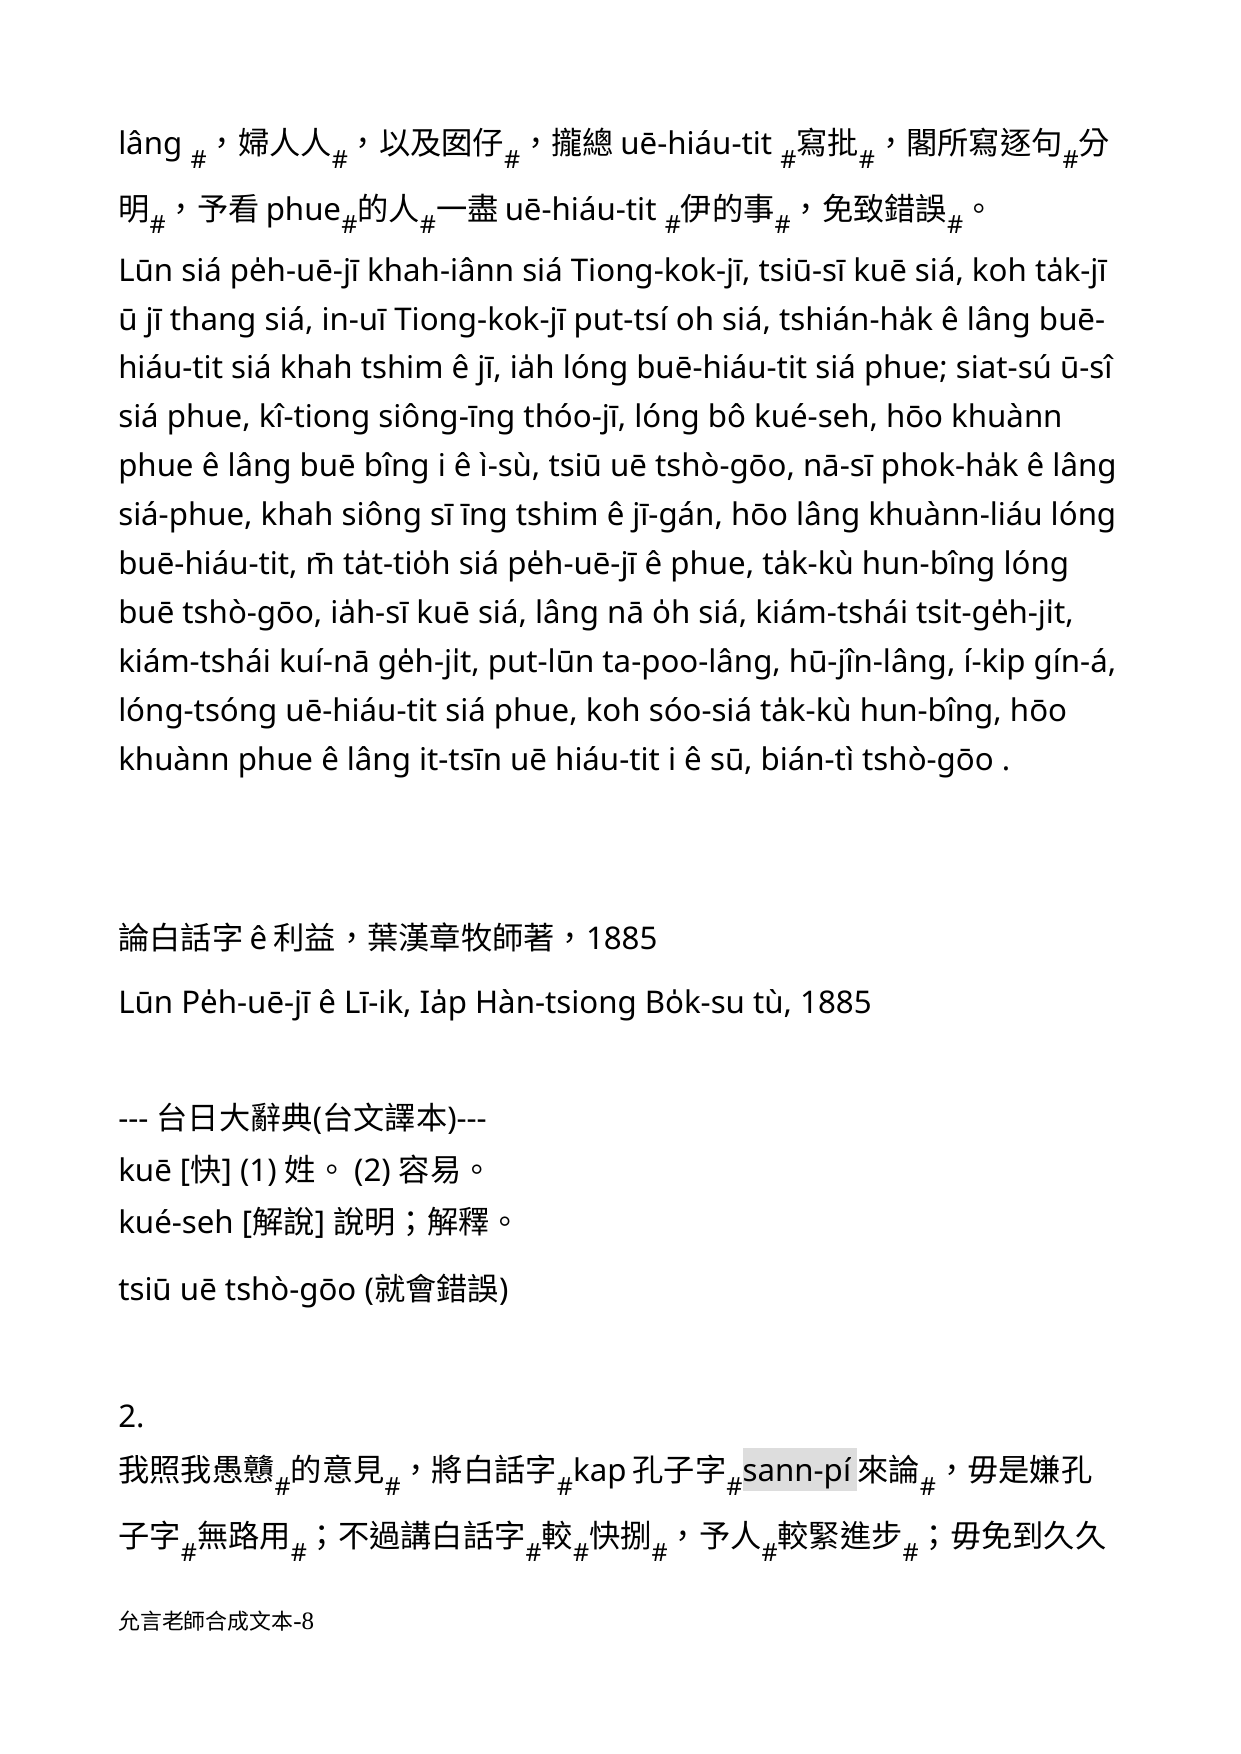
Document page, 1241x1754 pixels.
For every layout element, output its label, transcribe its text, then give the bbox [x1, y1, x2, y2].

text tsiū uē tshò-gōo (就會錯誤) [118, 1264, 1122, 1309]
text lâng #，婦人人#，以及囡仔#，攏總uē-hiáu-tit #寫批#，閣所寫逐句#分明#，予看phue#的人#一盡uē-hiáu-tit #伊的事#，免致錯誤#。 Lūn siá pe̍h-uē-jī khah-iânn siá Tiong-kok-jī, tsiū-sī kuē siá, koh ta̍k-jī ū jī thang siá, in-uī Tiong-kok-jī put-tsí oh siá, tshián-ha̍k ê lâng buē-hiáu-tit siá khah tshim ê jī, ia̍h lóng buē-hiáu-tit siá phue; siat-sú ū-sî siá phue, kî-tiong siông-īng thóo-jī, lóng bô kué-seh, hōo khuànn phue ê lâng buē bîng i ê ì-sù, tsiū uē tshò-gōo, nā-sī phok-ha̍k ê lâng siá-phue, khah siông sī īng tshim ê jī-gán, hōo lâng khuànn-liáu lóng buē-hiáu-tit, m̄ ta̍t-tio̍h siá pe̍h-uē-jī ê phue, ta̍k-kù hun-bîng lóng buē tshò-gōo, ia̍h-sī kuē siá, lâng nā o̍h siá, kiám-tshái tsi̍t-ge̍h-ji̍t, kiám-tshái kuí-nā ge̍h-ji̍t, put-lūn ta-poo-lâng, hū-jîn-lâng, í-ki̍p gín-á, lóng-tsóng uē-hiáu-tit siá phue, koh sóo-siá ta̍k-kù hun-bîng, hōo khuànn phue ê lâng it-tsīn uē hiáu-tit i ê sū, bián-tì tshò-gōo . [118, 118, 1122, 829]
text 論白話字ê利益，葉漢章牧師著，1885 [118, 913, 1122, 959]
text Lūn Pe̍h-uē-jī ê Lī-ik, Ia̍p Hàn-tsiong Bo̍k-su tù, 1885 [118, 980, 1122, 1023]
text 2. 我照我愚戇#的意見#，將白話字#kap孔子字#sann-pí來論#，毋是嫌孔子字#無路用#；不過講白話字#較#快捌#，予人#較緊進步#；毋免到久久 [118, 1394, 1122, 1568]
text --- 台日大辭典(台文譯本)--- kuē [快] (1) 姓。 (2) 容易。 kué-seh [解說] 說明；解釋。 [118, 1043, 1122, 1243]
